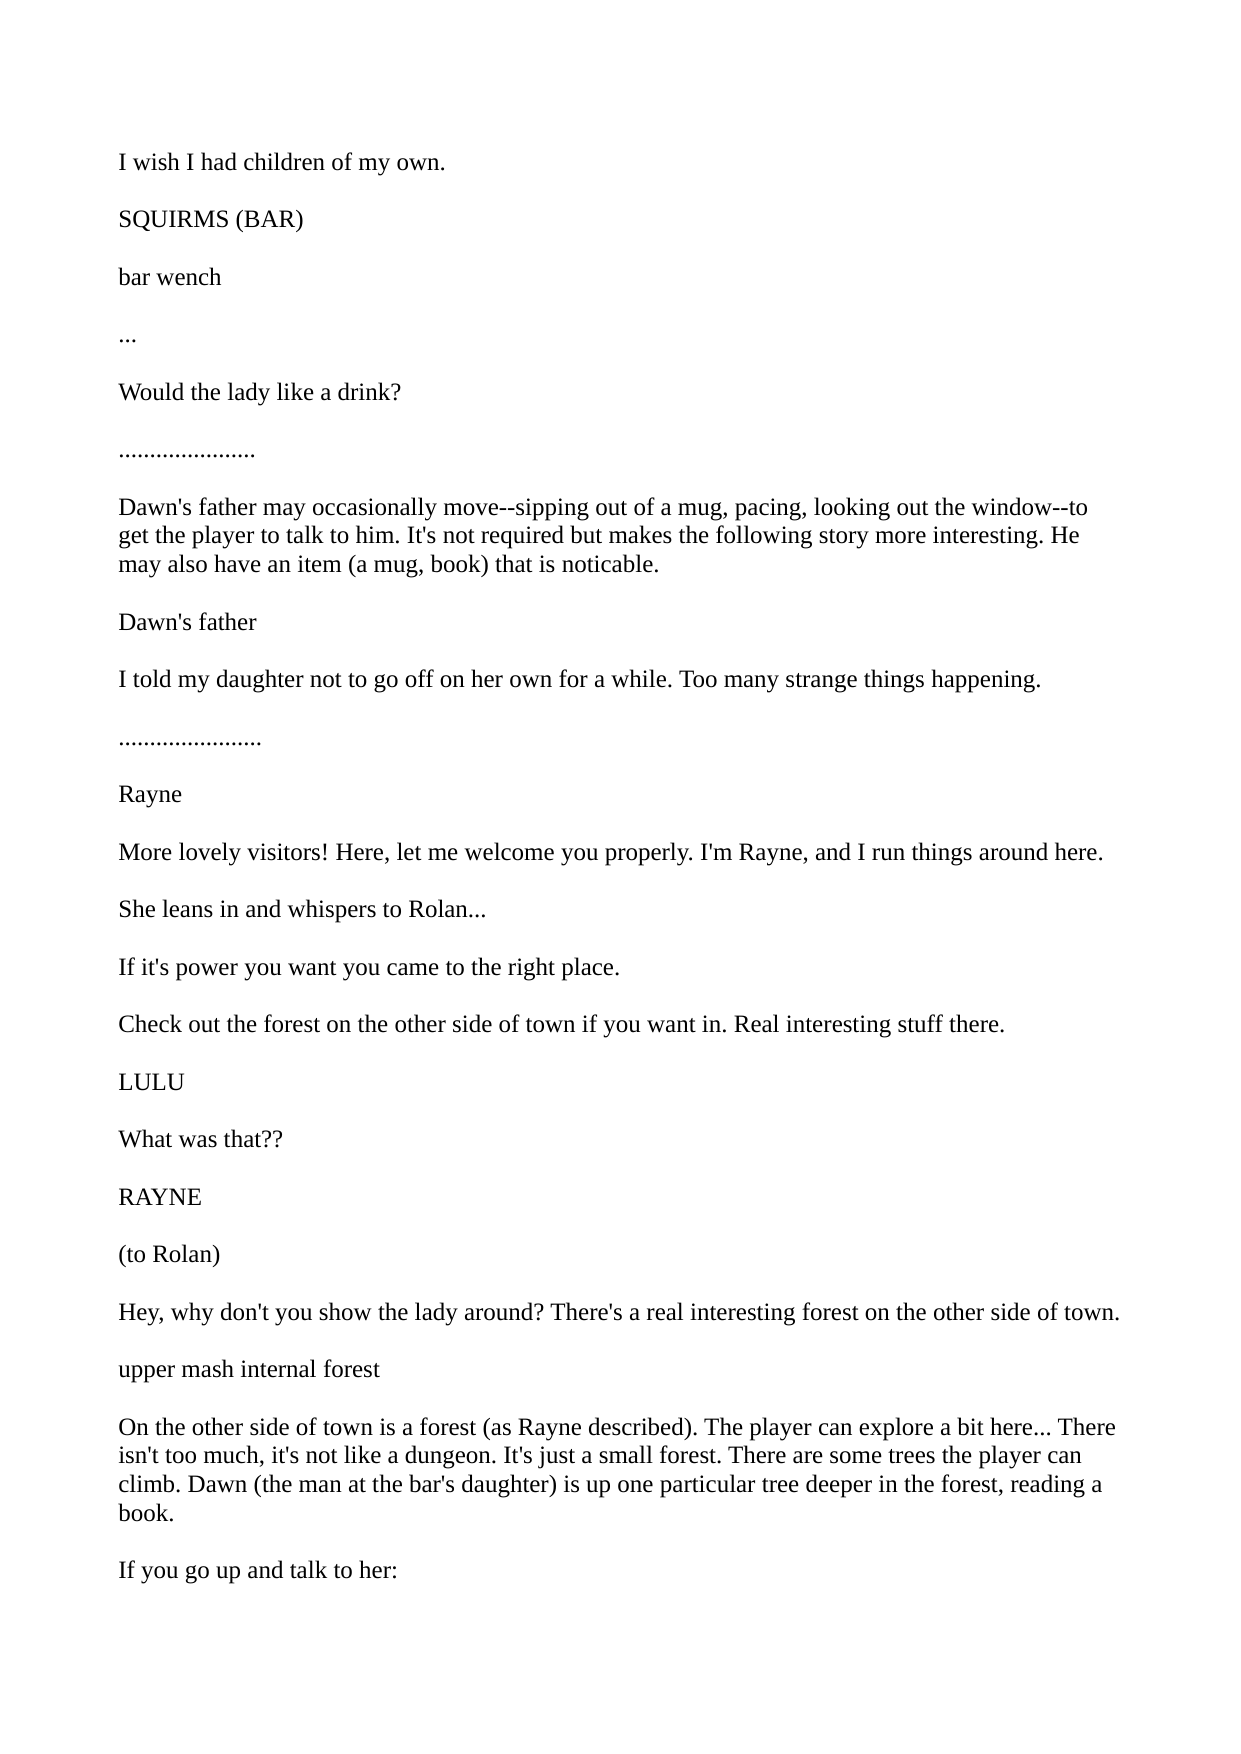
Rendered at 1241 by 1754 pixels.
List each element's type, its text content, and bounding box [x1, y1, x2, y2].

text ....................... [118, 722, 1122, 751]
text ... [118, 319, 1122, 348]
text ...................... [118, 434, 1122, 463]
text I told my daughter not to go off on her own for a while. Too many strange things happening. [118, 664, 1122, 693]
text SQUIRMS (BAR) [118, 204, 1122, 233]
text I wish I had children of my own. [118, 147, 1122, 176]
text Check out the forest on the other side of town if you want in. Real interesting stuff there. [118, 1009, 1122, 1038]
text If you go up and talk to her: [118, 1556, 1122, 1584]
text She leans in and whispers to Rolan... [118, 894, 1122, 923]
text On the other side of town is a forest (as Rayne described). The player can explore a bit here... There isn't too much, it's not like a dungeon. It's just a small forest. There are some trees the player can climb. Dawn (the man at the bar's daughter) is up one particular tree deeper in the forest, reading a book. [118, 1412, 1122, 1527]
text Would the lady like a drink? [118, 377, 1122, 406]
text More lovely visitors! Here, let me welcome you properly. I'm Rayne, and I run things around here. [118, 837, 1122, 866]
text If it's power you want you came to the right place. [118, 952, 1122, 981]
text Rayne [118, 779, 1122, 808]
text (to Rolan) [118, 1239, 1122, 1268]
text Dawn's father [118, 607, 1122, 636]
text RAYNE [118, 1182, 1122, 1211]
text bar wench [118, 262, 1122, 291]
text upper mash internal forest [118, 1354, 1122, 1383]
text What was that?? [118, 1124, 1122, 1153]
text Hey, why don't you show the lady around? There's a real interesting forest on the other side of town. [118, 1297, 1122, 1326]
text Dawn's father may occasionally move--sipping out of a mug, pacing, looking out the window--to get the player to talk to him. It's not required but makes the following story more interesting. He may also have an item (a mug, book) that is noticable. [118, 492, 1122, 578]
text LULU [118, 1067, 1122, 1096]
